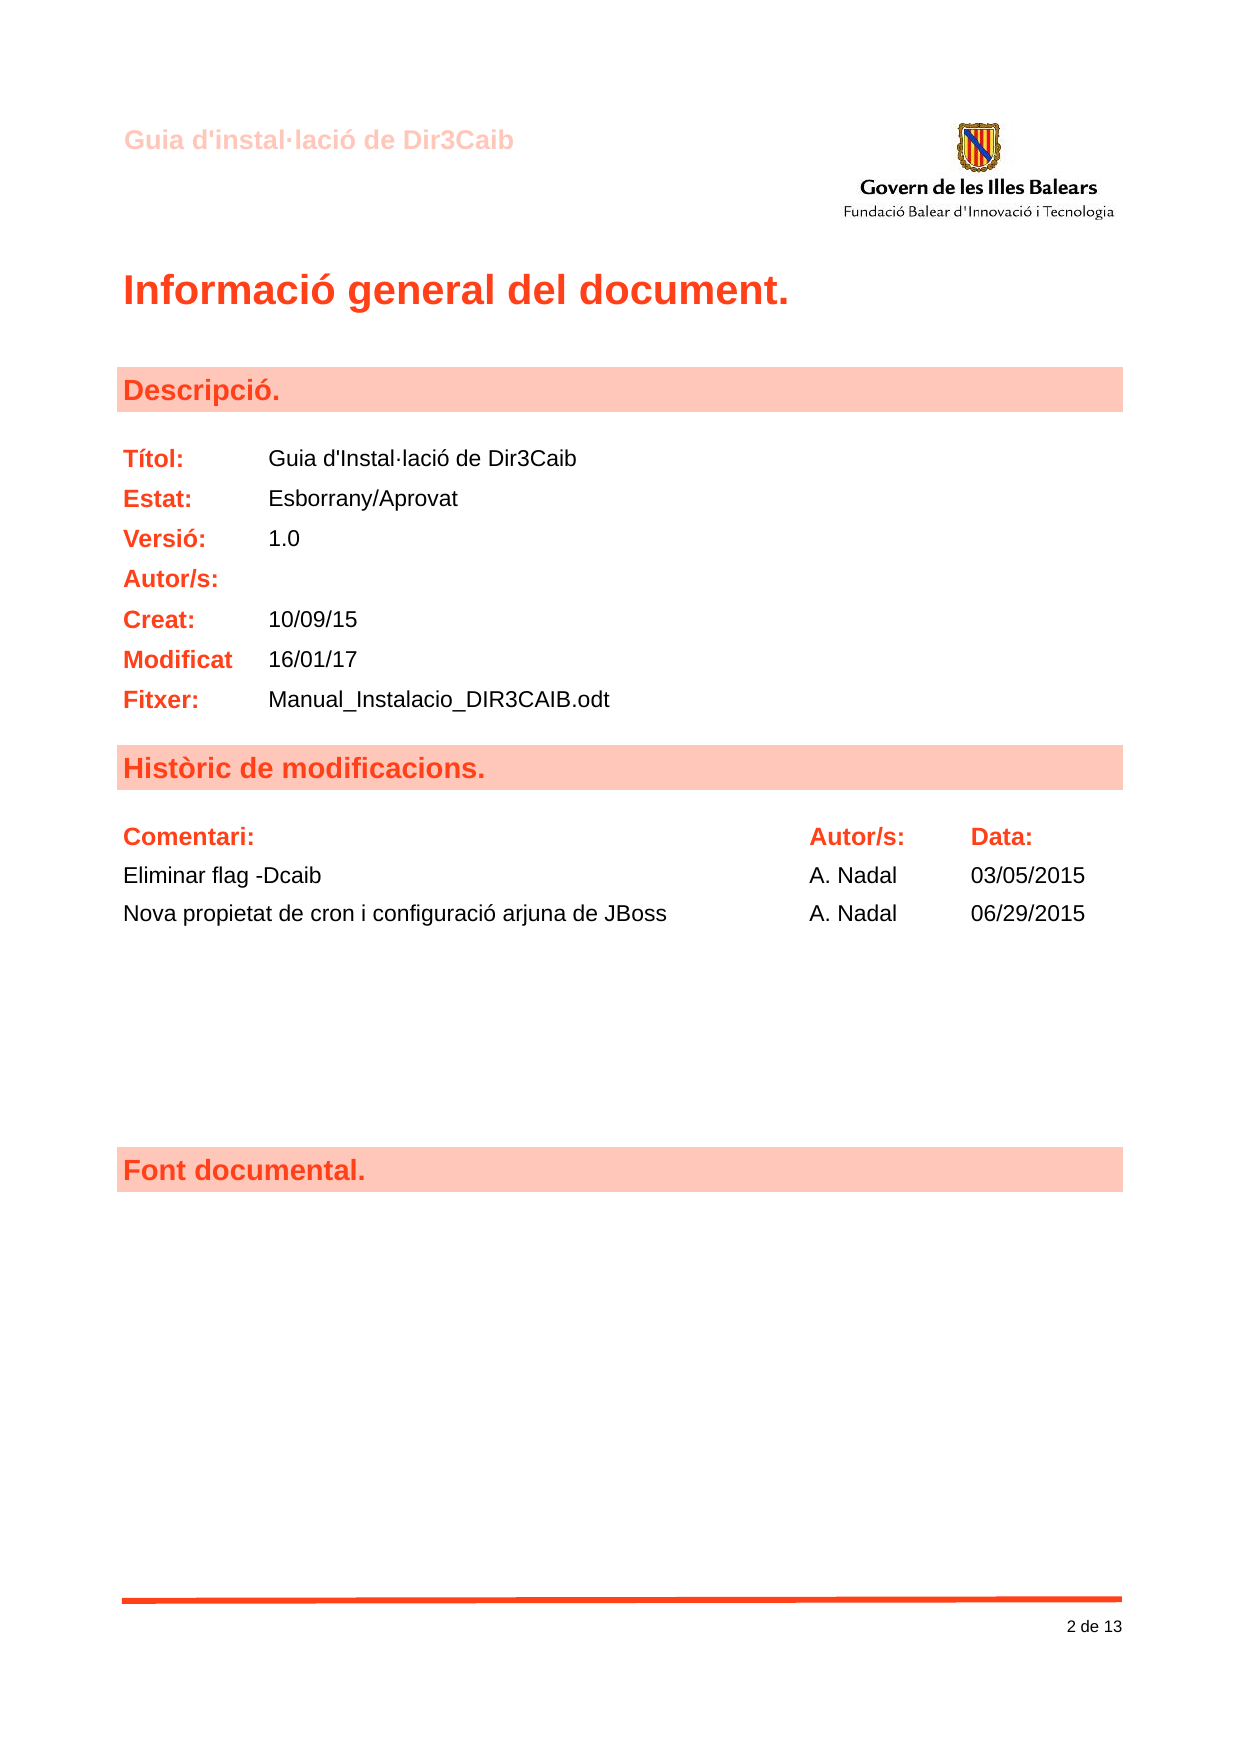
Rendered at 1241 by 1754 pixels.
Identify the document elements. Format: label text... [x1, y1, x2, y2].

table_cell 05/03/2015 [965, 856, 1123, 894]
table_cell 29/06/2015 [965, 894, 1123, 932]
table_cell [117, 1293, 1123, 1331]
table_cell [117, 932, 803, 970]
table_cell 1.0 [262, 519, 1123, 559]
table_cell Nova propietat de cron i configuració arjuna de JBoss [117, 894, 803, 932]
table_cell [117, 790, 1123, 816]
table_cell [117, 1008, 803, 1045]
table_cell Eliminar flag -Dcaib [117, 856, 803, 894]
table_cell [965, 1045, 1123, 1083]
table_cell Descripció. [117, 367, 1123, 412]
table_cell Estat: [117, 478, 262, 518]
table_cell [117, 970, 803, 1008]
table_cell [117, 1121, 1123, 1147]
table_cell Comentari: [117, 816, 803, 856]
table_cell Creat: [117, 599, 262, 639]
table_cell 09/10/15 [262, 599, 1123, 639]
table_cell Guia d'Instal·lació de Dir3Caib [262, 438, 1123, 478]
table_cell Fitxer: [117, 679, 262, 719]
table_cell [117, 1192, 1123, 1218]
table_cell Data: [965, 816, 1123, 856]
table_cell Autor/s: [117, 559, 262, 599]
table_cell Manual_Instalacio_DIR3CAIB.odt [262, 679, 1123, 719]
picture [840, 123, 1117, 220]
table_cell [803, 970, 965, 1008]
table_cell [965, 1083, 1123, 1121]
table_cell A. Nadal [803, 856, 965, 894]
table_cell [117, 1331, 1123, 1369]
table_cell Font documental. [117, 1147, 1123, 1192]
table_cell [117, 1256, 1123, 1293]
table_cell [117, 1218, 1123, 1256]
table_cell Autor/s: [803, 816, 965, 856]
table_cell [262, 559, 1123, 599]
table_cell Modificat [117, 639, 262, 679]
table_cell [803, 1045, 965, 1083]
table_header Informació general del document. [117, 260, 1123, 367]
table_cell [965, 932, 1123, 970]
table_cell Títol: [117, 438, 262, 478]
table_cell [117, 1083, 803, 1121]
table_cell Esborrany/Aprovat [262, 478, 1123, 518]
table_cell [803, 1008, 965, 1045]
table_cell 16/01/17 [262, 639, 1123, 679]
table_cell A. Nadal [803, 894, 965, 932]
table_cell [117, 720, 1123, 745]
table_cell [117, 412, 1123, 438]
table_cell Històric de modificacions. [117, 745, 1123, 790]
table_cell [965, 1008, 1123, 1045]
table_cell [117, 1045, 803, 1083]
table_cell [803, 932, 965, 970]
table_cell Versió: [117, 519, 262, 559]
table_cell [965, 970, 1123, 1008]
table_cell [803, 1083, 965, 1121]
